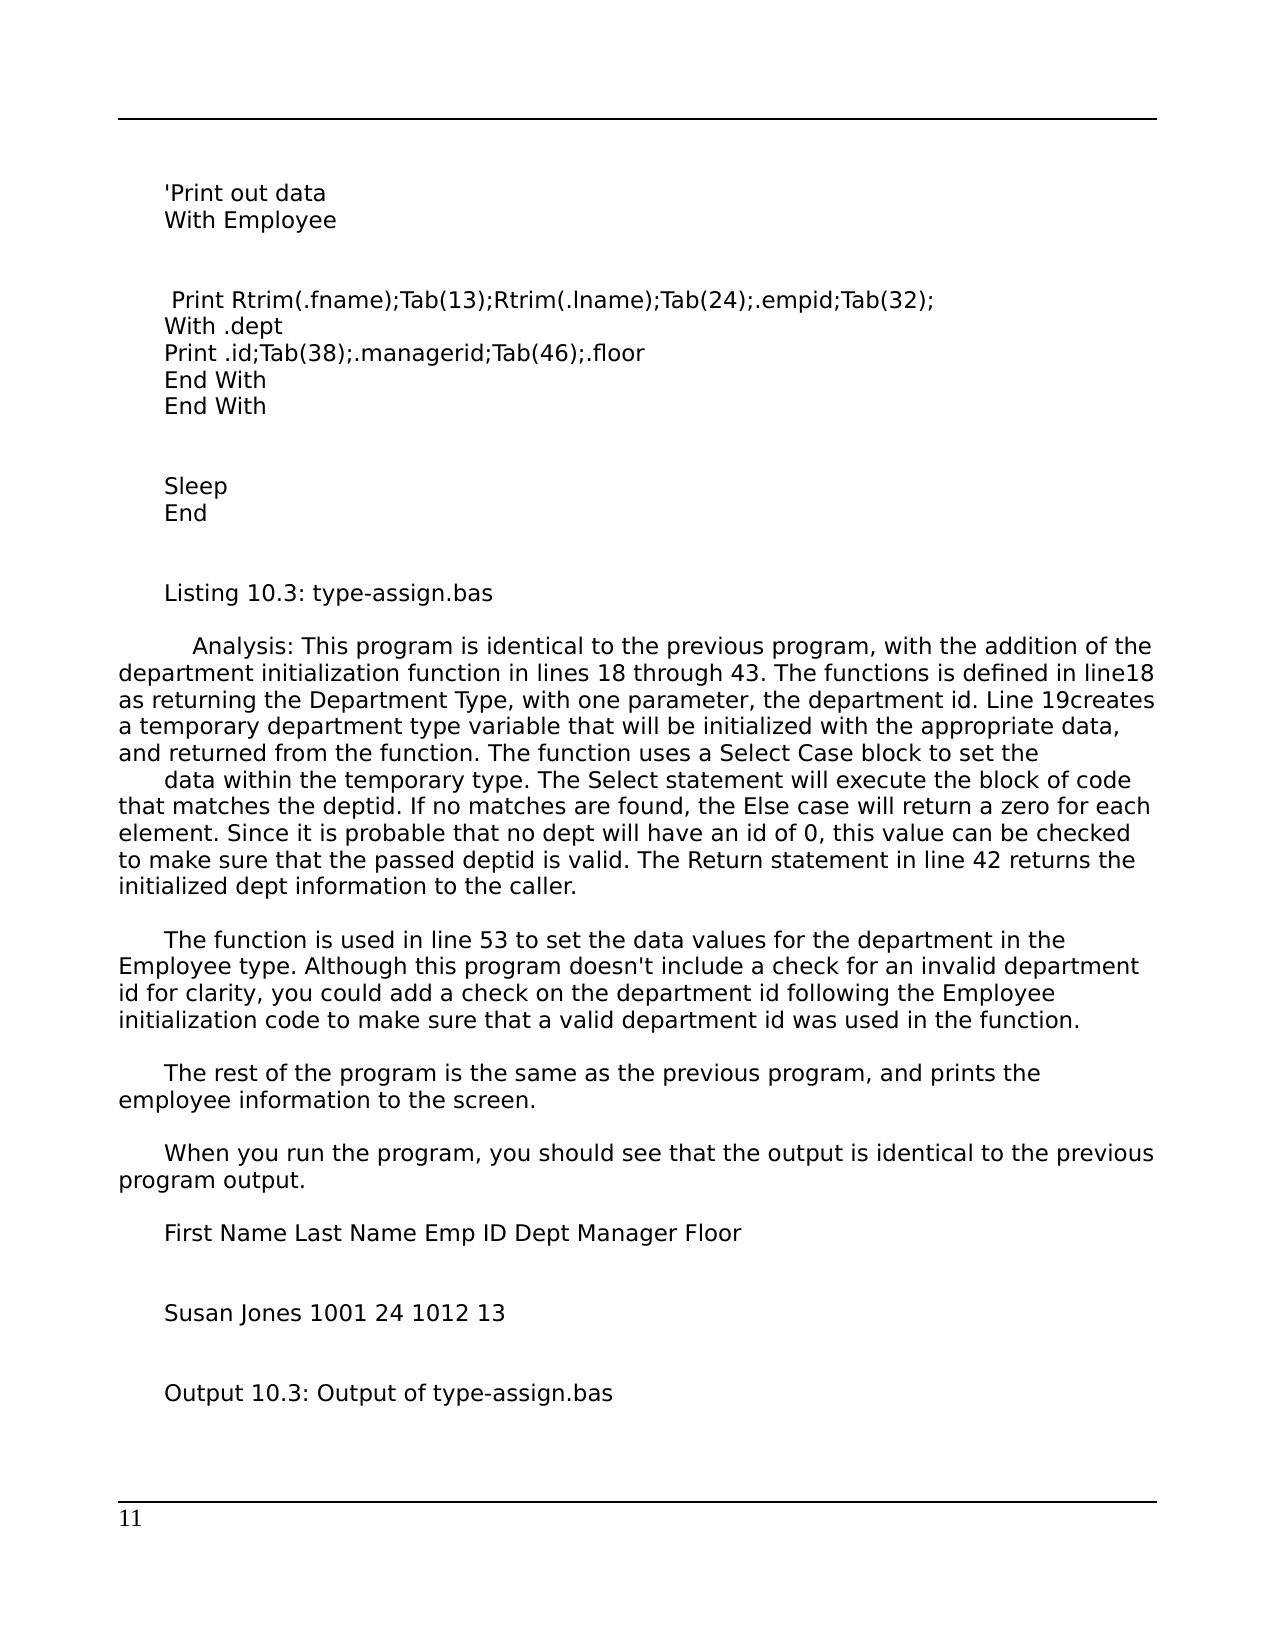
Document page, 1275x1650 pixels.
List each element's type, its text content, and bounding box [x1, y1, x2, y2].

text Print Rtrim(.fname);Tab(13);Rtrim(.lname);Tab(24);.empid;Tab(32); [118, 287, 1157, 313]
text data within the temporary type. The Select statement will execute the block of code that matches the deptid. If no matches are found, the Else case will return a zero for each element. Since it is probable that no dept will have an id of 0, this value can be checked to make sure that the passed deptid is valid. The Return statement in line 42 returns the initialized dept information to the caller. [118, 767, 1157, 900]
text First Name Last Name Emp ID Dept Manager Floor [118, 1220, 1157, 1247]
text The function is used in line 53 to set the data values for the department in the Employee type. Although this program doesn't include a check for an invalid department id for clarity, you could add a check on the department id following the Employee initialization code to make sure that a valid department id was used in the function. [118, 927, 1157, 1033]
text Sleep [118, 473, 1157, 500]
text End With [118, 393, 1157, 420]
text Analysis: This program is identical to the previous program, with the addition of the department initialization function in lines 18 through 43. The functions is defined in line18 as returning the Department Type, with one parameter, the department id. Line 19creates a temporary department type variable that will be initialized with the appropriate data, and returned from the function. The function uses a Select Case block to set the [118, 633, 1157, 767]
text With Employee [118, 207, 1157, 233]
text 'Print out data [118, 180, 1157, 207]
text End [118, 500, 1157, 527]
text The rest of the program is the same as the previous program, and prints the employee information to the screen. [118, 1060, 1157, 1113]
text When you run the program, you should see that the output is identical to the previous program output. [118, 1140, 1157, 1193]
text Print .id;Tab(38);.managerid;Tab(46);.floor [118, 340, 1157, 367]
text End With [118, 367, 1157, 393]
text Output 10.3: Output of type-assign.bas [118, 1380, 1157, 1407]
text With .dept [118, 313, 1157, 340]
text Susan Jones 1001 24 1012 13 [118, 1300, 1157, 1327]
text Listing 10.3: type-assign.bas [118, 580, 1157, 607]
